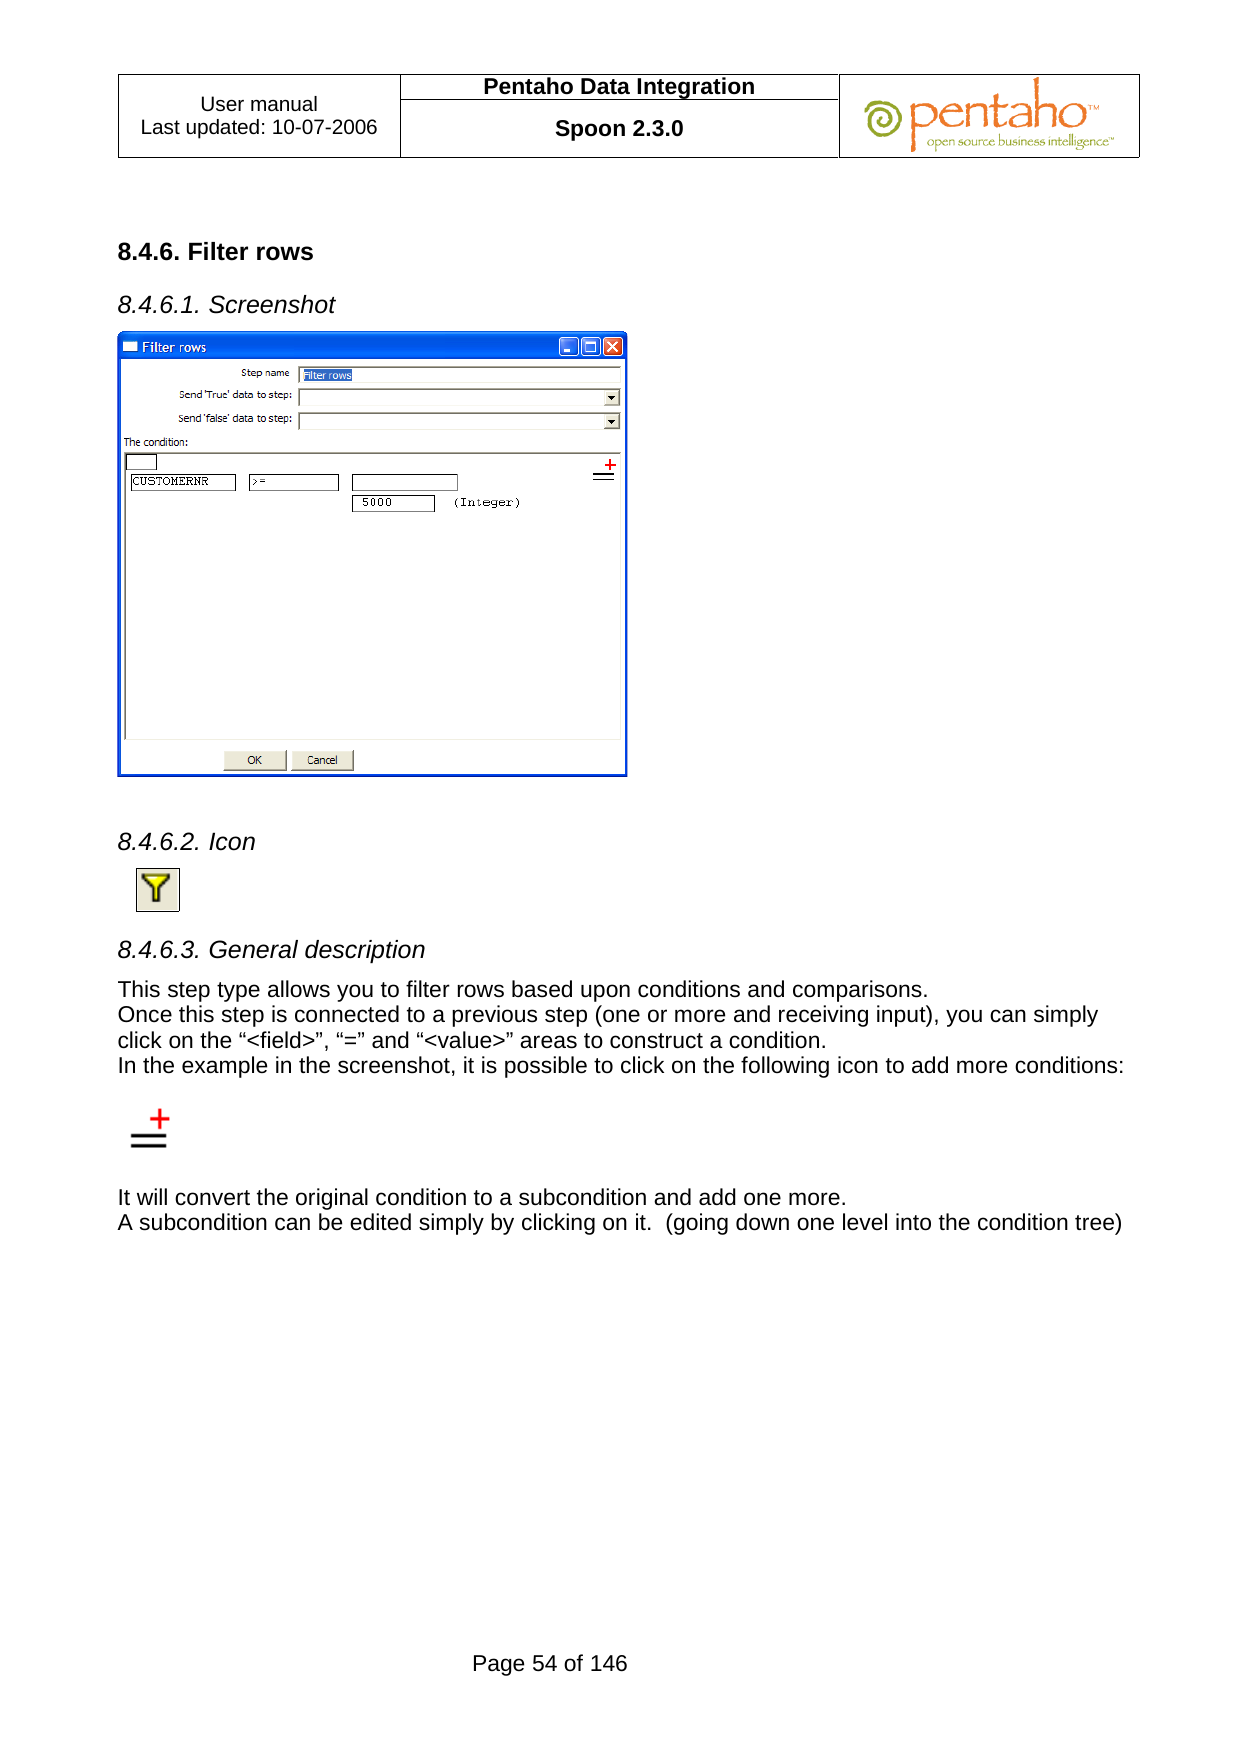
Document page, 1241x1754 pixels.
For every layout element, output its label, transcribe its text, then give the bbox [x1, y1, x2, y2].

text In the example in the screenshot, it is possible to click on the following icon to add more conditions: [117, 1053, 1137, 1079]
text Once this step is connected to a previous step (one or more and receiving input), you can simply click on the “<field>”, “=” and “<value>” areas to construct a condition. [117, 1002, 1137, 1053]
subtitle Filter rows [117, 238, 1137, 266]
subtitle General description [117, 936, 1137, 964]
subtitle Screenshot [117, 291, 1137, 319]
text This step type allows you to filter rows based upon conditions and comparisons. [117, 977, 1137, 1002]
picture [117, 331, 628, 777]
text A subcondition can be edited simply by clicking on it. (going down one level into the condition tree) [117, 1210, 1137, 1236]
subtitle Icon [117, 828, 1137, 856]
text It will convert the original condition to a subcondition and add one more. [117, 1184, 1137, 1210]
